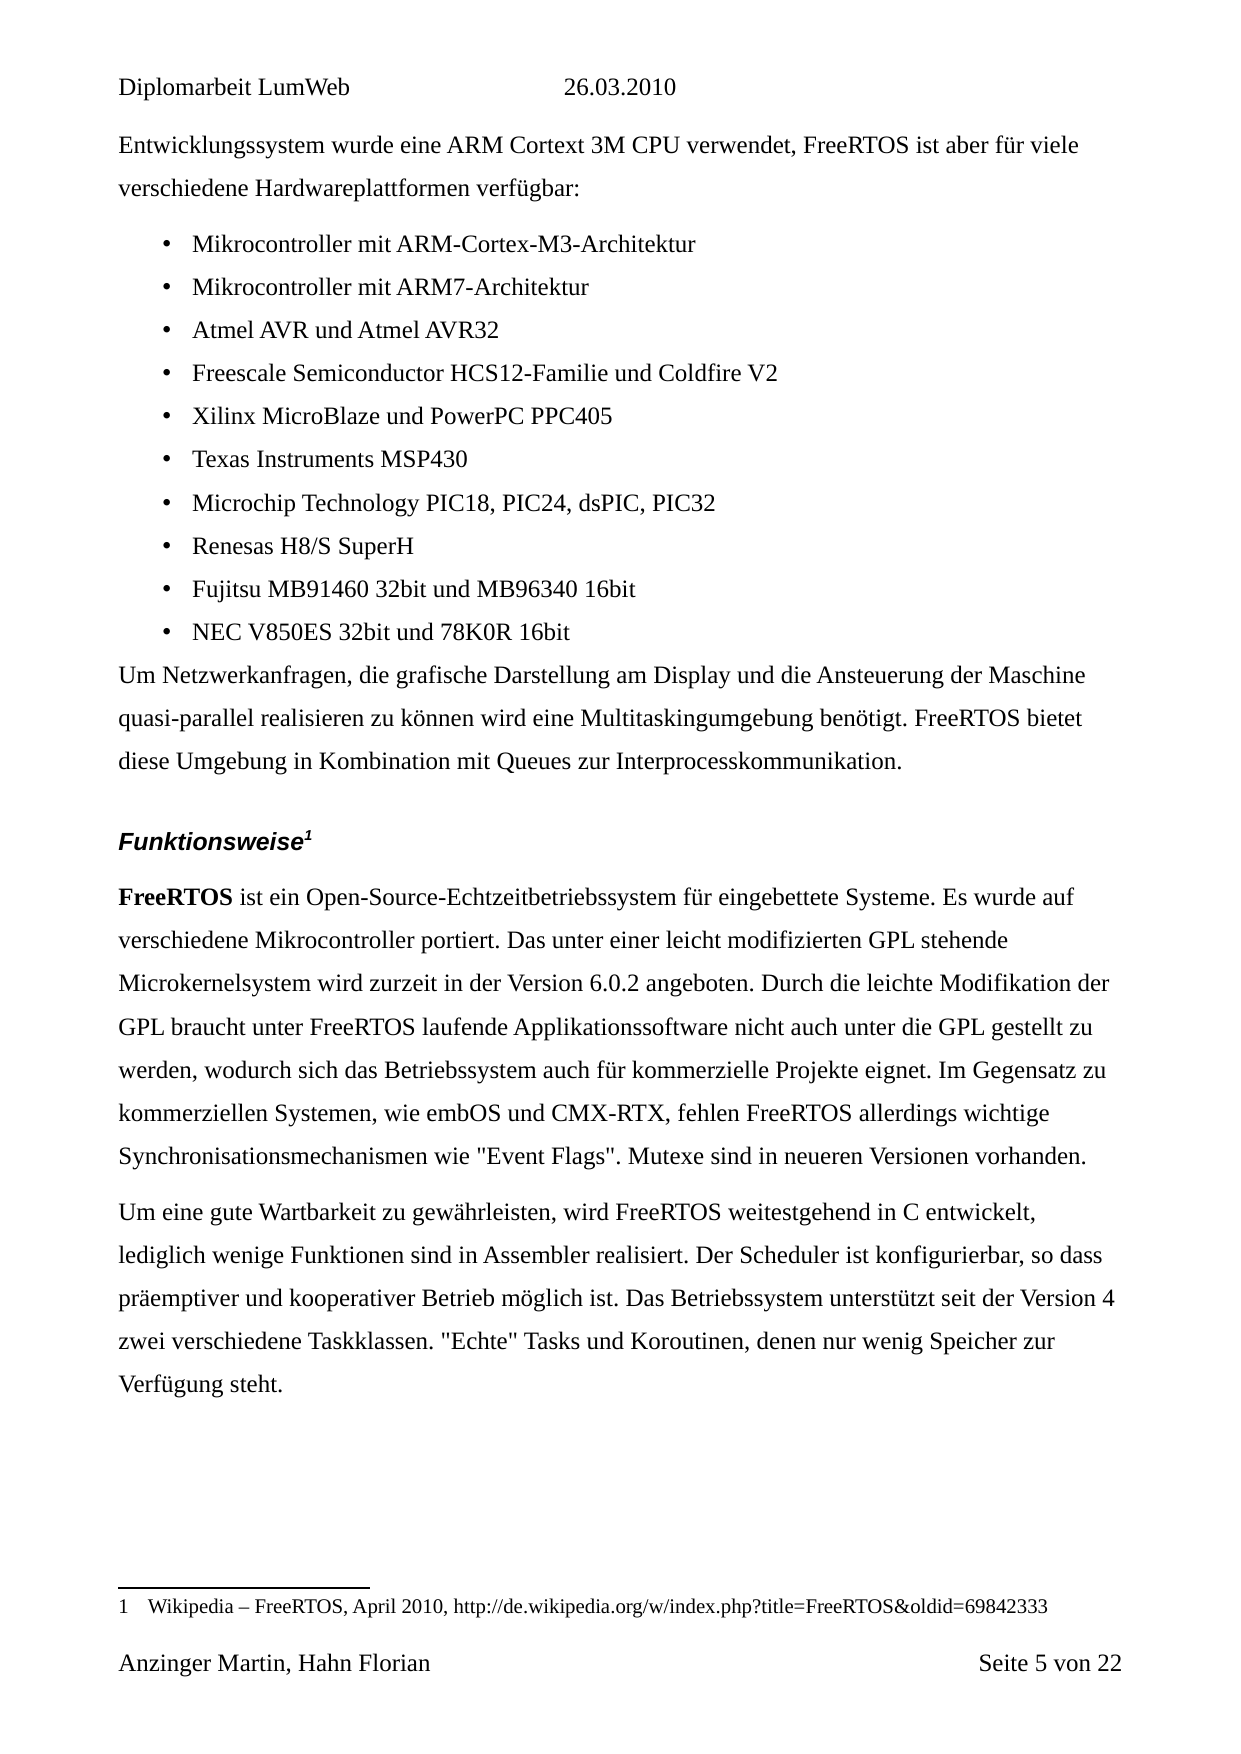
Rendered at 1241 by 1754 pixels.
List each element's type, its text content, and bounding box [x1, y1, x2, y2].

list Freescale Semiconductor HCS12-Familie und Coldfire V2 [162, 358, 1122, 387]
text FreeRTOS ist ein Open-Source-Echtzeitbetriebssystem für eingebettete Systeme. Es wurde auf verschiedene Mikrocontroller portiert. Das unter einer leicht modifizierten GPL stehende Microkernelsystem wird zurzeit in der Version 6.0.2 angeboten. Durch die leichte Modifikation der GPL braucht unter FreeRTOS laufende Applikationssoftware nicht auch unter die GPL gestellt zu werden, wodurch sich das Betriebssystem auch für kommerzielle Projekte eignet. Im Gegensatz zu kommerziellen Systemen, wie embOS und CMX-RTX, fehlen FreeRTOS allerdings wichtige Synchronisationsmechanismen wie "Event Flags". Mutexe sind in neueren Versionen vorhanden. [118, 882, 1122, 1170]
text Um eine gute Wartbarkeit zu gewährleisten, wird FreeRTOS weitestgehend in C entwickelt, lediglich wenige Funktionen sind in Assembler realisiert. Der Scheduler ist konfigurierbar, so dass präemptiver und kooperativer Betrieb möglich ist. Das Betriebssystem unterstützt seit der Version 4 zwei verschiedene Taskklassen. "Echte" Tasks und Koroutinen, denen nur wenig Speicher zur Verfügung steht. [118, 1197, 1122, 1398]
text Wikipedia – FreeRTOS, April 2010, http://de.wikipedia.org/w/index.php?title=FreeRTOS&oldid=69842333 [118, 1594, 1122, 1618]
list Xilinx MicroBlaze und PowerPC PPC405 [162, 401, 1122, 430]
subtitle Funktionsweise [118, 827, 1122, 856]
list NEC V850ES 32bit und 78K0R 16bit [162, 617, 1122, 646]
list Atmel AVR und Atmel AVR32 [162, 315, 1122, 344]
list Fujitsu MB91460 32bit und MB96340 16bit [162, 574, 1122, 603]
list Mikrocontroller mit ARM-Cortex-M3-Architektur [162, 229, 1122, 258]
text Entwicklungssystem wurde eine ARM Cortext 3M CPU verwendet, FreeRTOS ist aber für viele verschiedene Hardwareplattformen verfügbar: [118, 130, 1122, 202]
list Texas Instruments MSP430 [162, 444, 1122, 473]
text Um Netzwerkanfragen, die grafische Darstellung am Display und die Ansteuerung der Maschine quasi-parallel realisieren zu können wird eine Multitaskingumgebung benötigt. FreeRTOS bietet diese Umgebung in Kombination mit Queues zur Interprocesskommunikation. [118, 660, 1122, 775]
list Microchip Technology PIC18, PIC24, dsPIC, PIC32 [162, 488, 1122, 516]
list Renesas H8/S SuperH [162, 531, 1122, 559]
list Mikrocontroller mit ARM7-Architektur [162, 272, 1122, 301]
